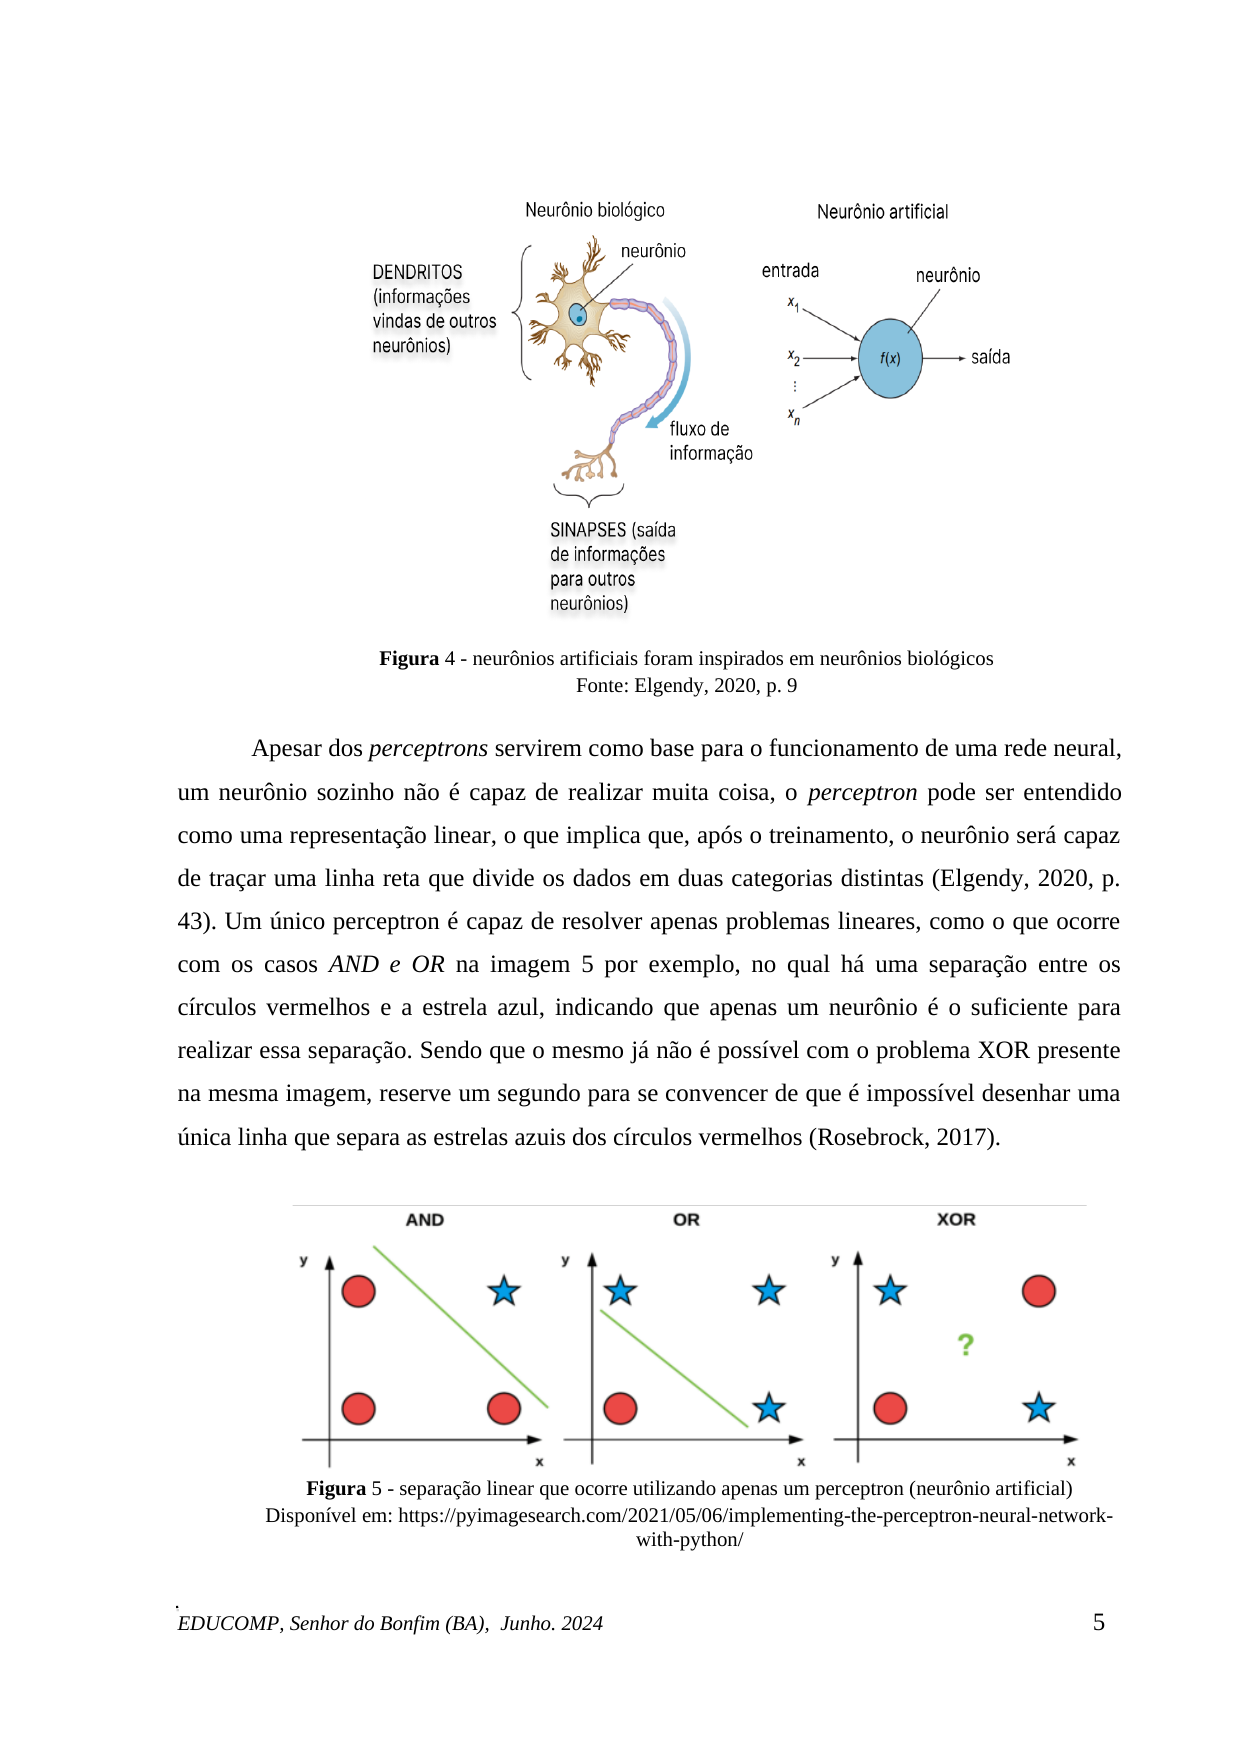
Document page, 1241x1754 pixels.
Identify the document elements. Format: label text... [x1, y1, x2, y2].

picture [292, 1205, 1087, 1476]
text Fonte: Elgendy, 2020, p. 9 [353, 673, 1020, 697]
text Figura 5 - separação linear que ocorre utilizando apenas um perceptron (neurônio artificial) [253, 1473, 1126, 1499]
text Disponível em: https://pyimagesearch.com/2021/05/06/implementing-the-perceptron-neural-network-with-python/ [253, 1503, 1126, 1551]
picture [356, 179, 1017, 646]
text Figura 4 - neurônios artificiais foram inspirados em neurônios biológicos [353, 643, 1020, 670]
text Apesar dos perceptrons servirem como base para o funcionamento de uma rede neural, um neurônio sozinho não é capaz de realizar muita coisa, o perceptron pode ser entendido como uma representação linear, o que implica que, após o treinamento, o neurônio será capaz de traçar uma linha reta que divide os dados em duas categorias distintas (Elgendy, 2020, p. 43). Um único perceptron é capaz de resolver apenas problemas lineares, como o que ocorre com os casos AND e OR na imagem 5 por exemplo, no qual há uma separação entre os círculos vermelhos e a estrela azul, indicando que apenas um neurônio é o suficiente para realizar essa separação. Sendo que o mesmo já não é possível com o problema XOR presente na mesma imagem, reserve um segundo para se convencer de que é impossível desenhar uma única linha que separa as estrelas azuis dos círculos vermelhos (Rosebrock, 2017). [177, 733, 1122, 1150]
